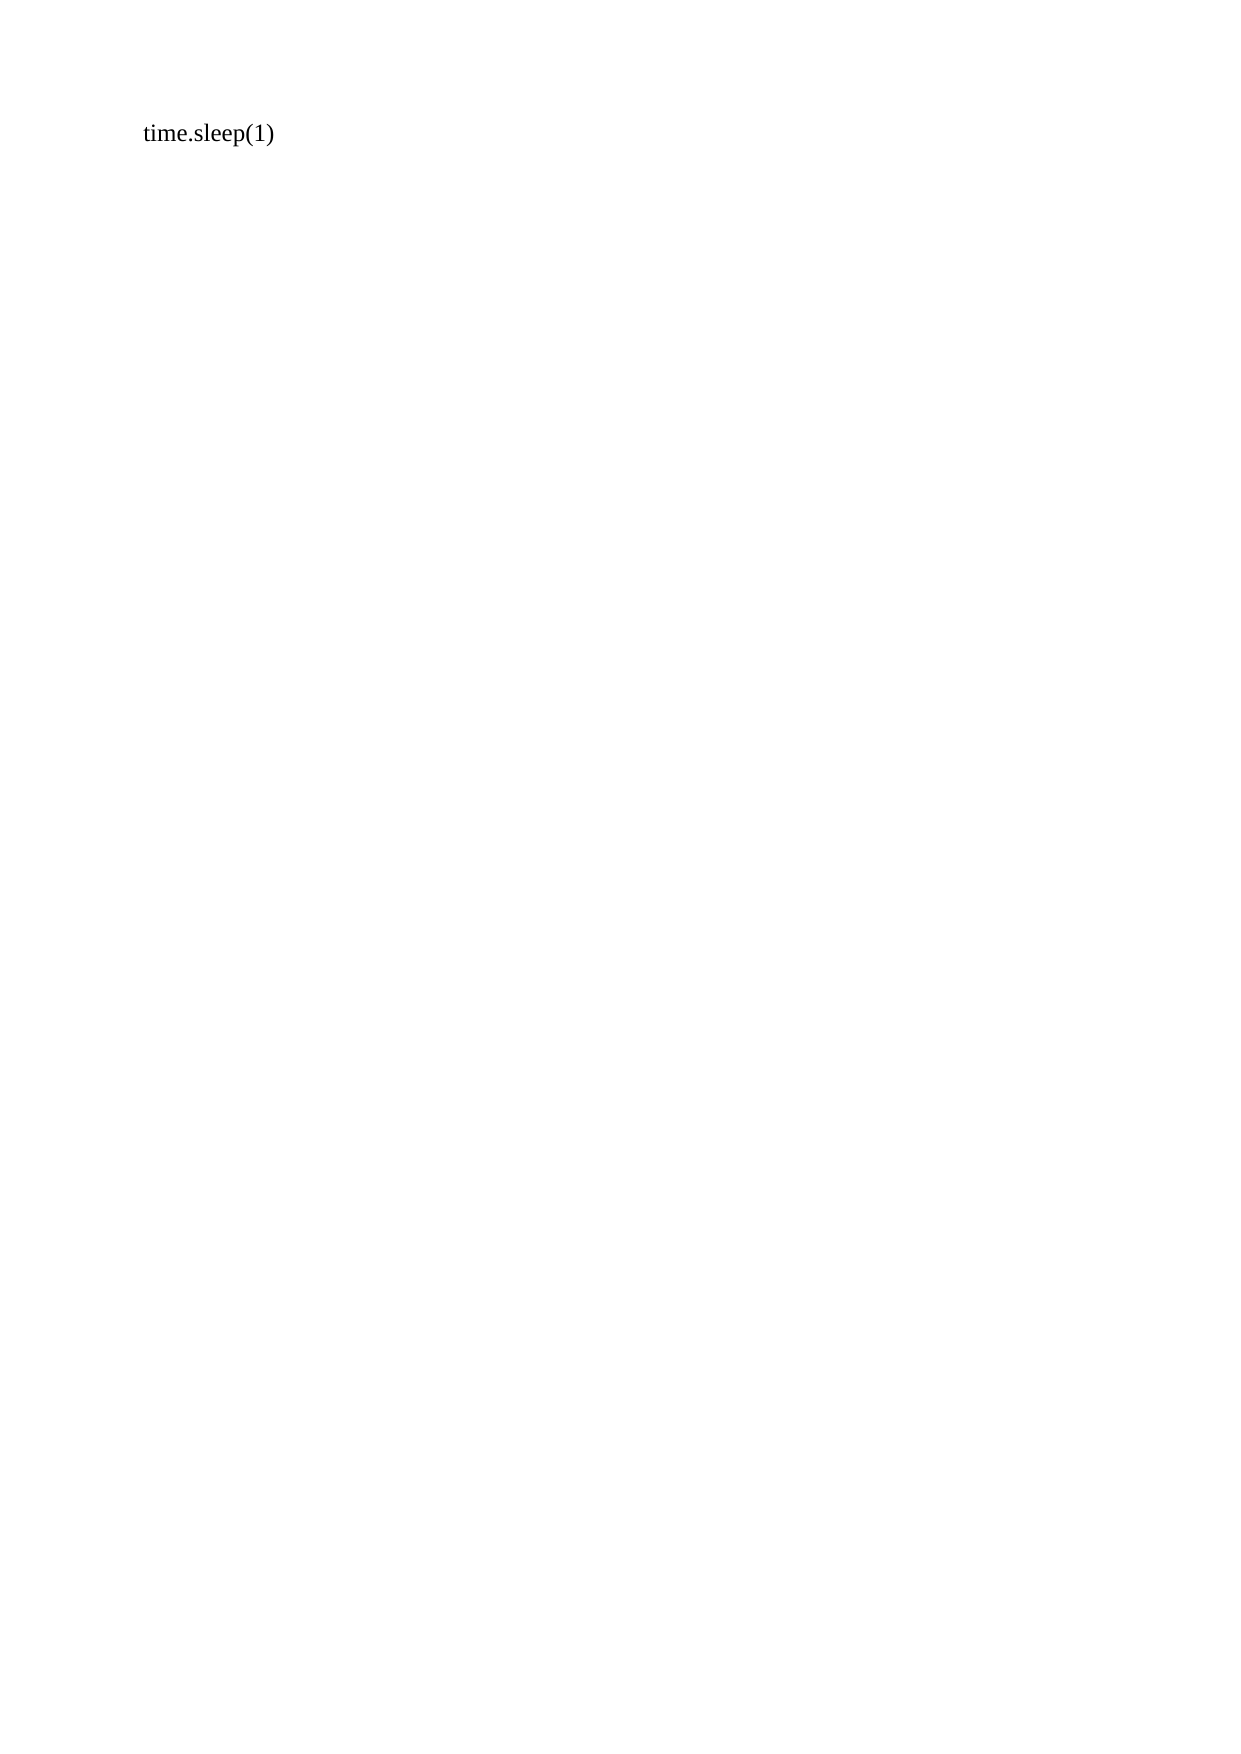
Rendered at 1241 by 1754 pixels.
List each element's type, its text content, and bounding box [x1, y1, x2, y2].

text time.sleep(1) [118, 118, 1122, 147]
